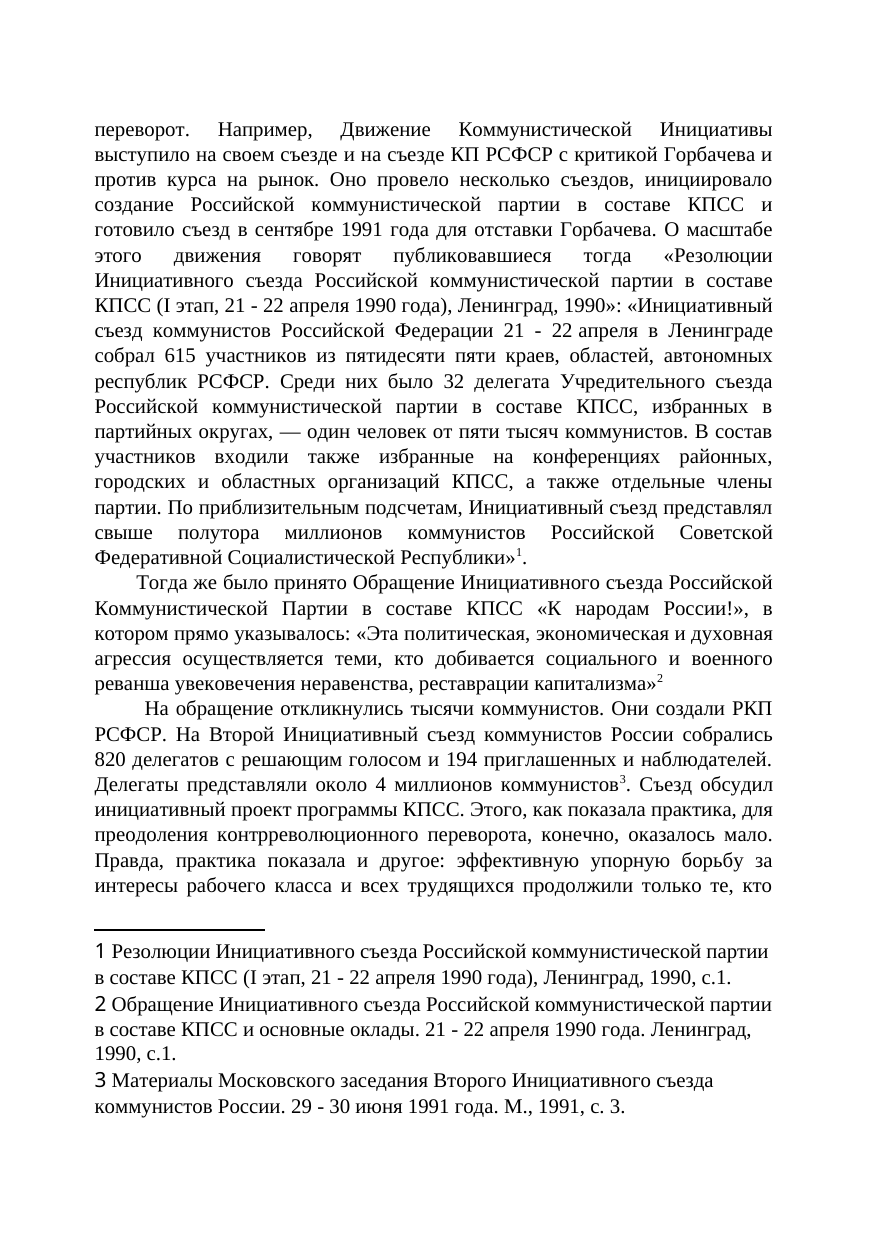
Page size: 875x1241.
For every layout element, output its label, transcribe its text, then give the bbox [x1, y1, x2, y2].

text Материалы Московского заседания Второго Инициативного съезда коммунистов России. 29 - 30 июня 1991 года. М., 1991, с. 3. [94, 1065, 773, 1118]
text Тогда же было принято Обращение Инициативного съезда Российской Коммунистической Партии в составе КПСС «К народам России!», в котором прямо указывалось: «Эта политическая, экономическая и духовная агрессия осуществляется теми, кто добивается социального и военного реванша увековечения неравенства, реставрации капитализма» [94, 570, 773, 695]
text На обращение откликнулись тысячи коммунистов. Они создали РКП РСФСР. На Второй Инициативный съезд коммунистов России собрались 820 делегатов с решающим голосом и 194 приглашенных и наблюдателей. Делегаты представляли около 4 миллионов коммунистов. Съезд обсудил инициативный проект программы КПСС. Этого, как показала практика, для преодоления контрреволюционного переворота, конечно, оказалось мало. Правда, практика показала и другое: эффективную упорную борьбу за интересы рабочего класса и всех трудящихся продолжили только те, кто [94, 696, 773, 897]
text Обращение Инициативного съезда Российской коммунистической партии в составе КПСС и основные оклады. 21 - 22 апреля 1990 года. Ленинград, 1990, с.1. [94, 989, 773, 1065]
text Резолюции Инициативного съезда Российской коммунистической партии в составе КПСС (I этап, 21 - 22 апреля 1990 года), Ленинград, 1990, с.1. [94, 936, 773, 989]
text переворот. Например, Движение Коммунистической Инициативы выступило на своем съезде и на съезде КП РСФСР с критикой Горбачева и против курса на рынок. Оно провело несколько съездов, инициировало создание Российской коммунистической партии в составе КПСС и готовило съезд в сентябре 1991 года для отставки Горбачева. О масштабе этого движения говорят публиковавшиеся тогда «Резолюции Инициативного съезда Российской коммунистической партии в составе КПСС (I этап, 21 - 22 апреля 1990 года), Ленинград, 1990»: «Инициативный съезд коммунистов Российской Федерации 21 - 22 апреля в Ленинграде собрал 615 участников из пятидесяти пяти краев, областей, автономных республик РСФСР. Среди них было 32 делегата Учредительного съезда Российской коммунистической партии в составе КПСС, избранных в партийных округах, — один человек от пяти тысяч коммунистов. В состав участников входили также избранные на конференциях районных, городских и областных организаций КПСС, а также отдельные члены партии. По приблизительным подсчетам, Инициативный съезд представлял свыше полутора миллионов коммунистов Российской Советской Федеративной Социалистической Республики». [94, 117, 773, 569]
